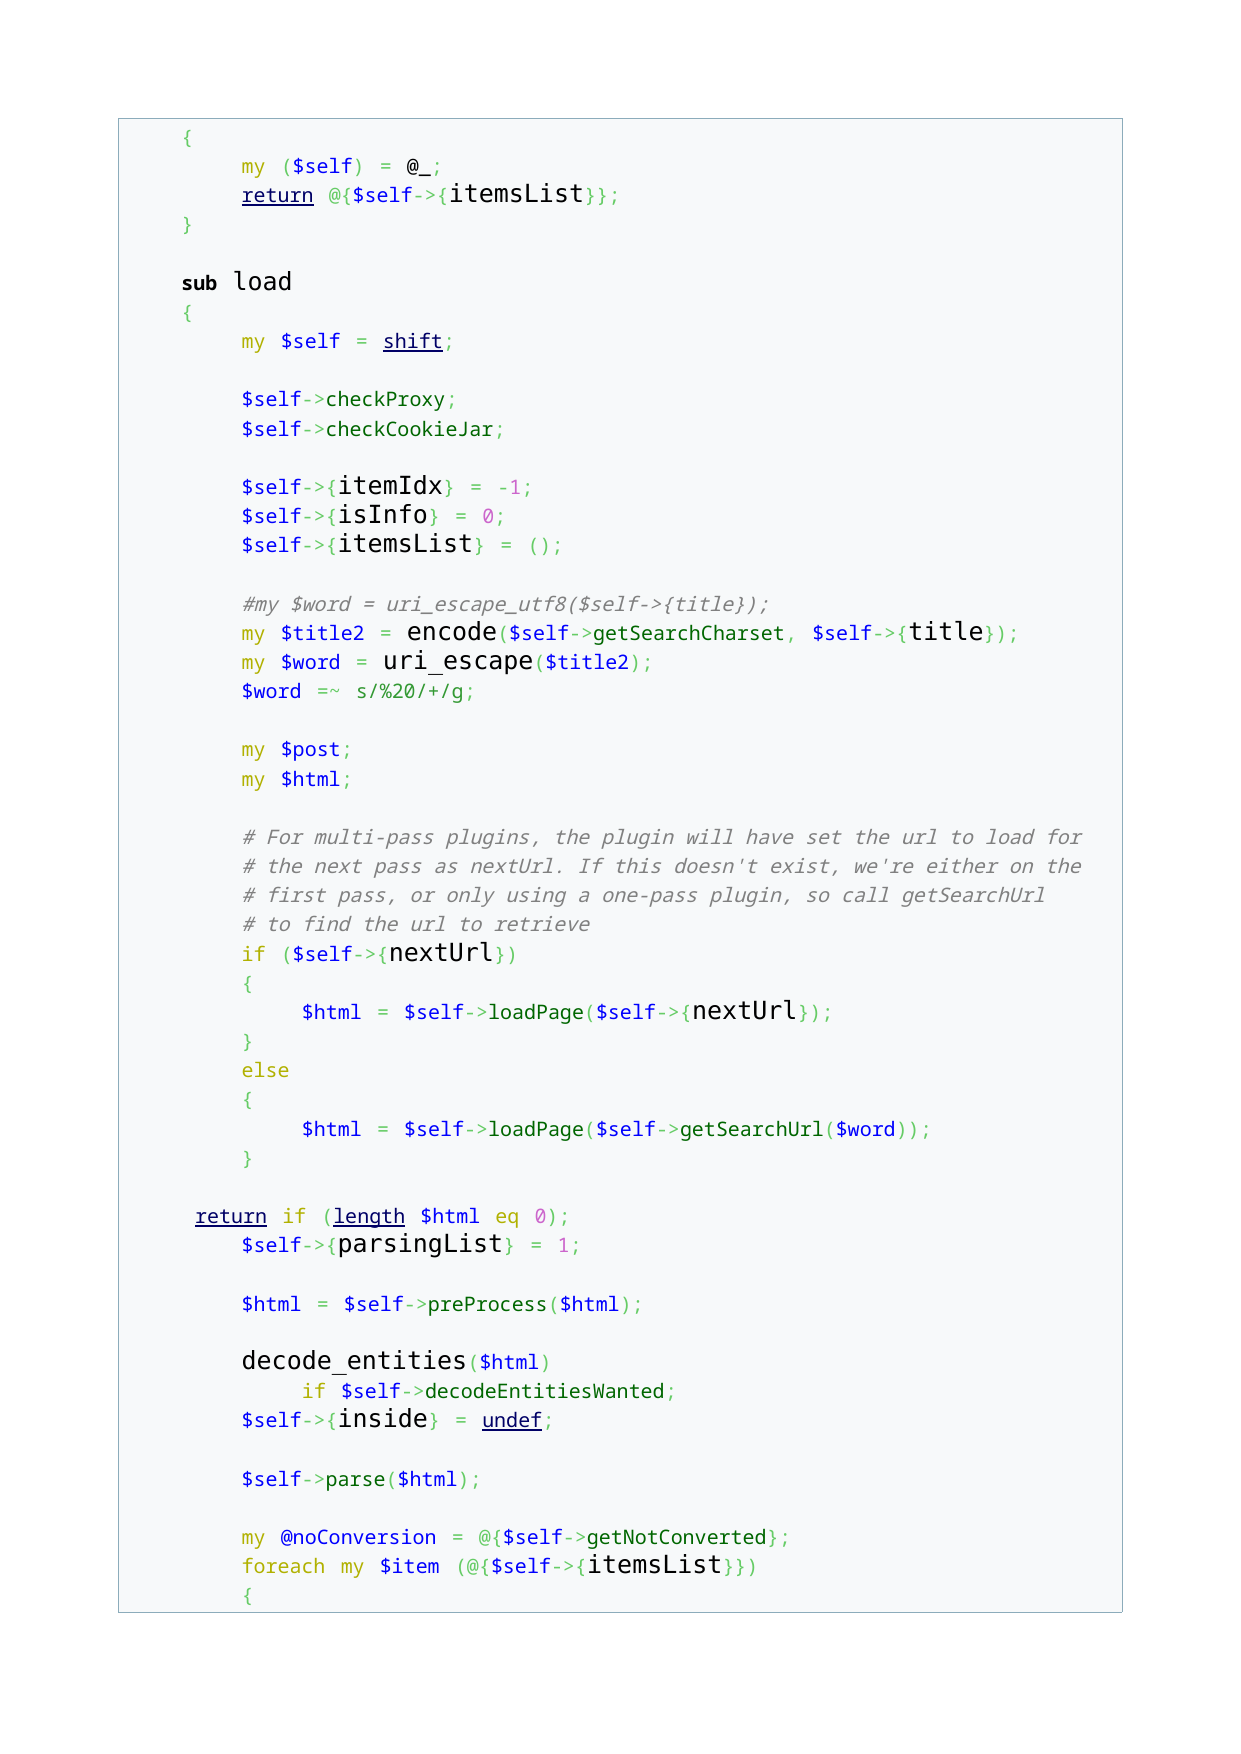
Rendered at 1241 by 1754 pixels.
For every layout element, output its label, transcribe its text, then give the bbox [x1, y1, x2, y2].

table_header { my ($self) = @_; return @{$self->{itemsList}}; } sub load { my $self = shift; $self->checkProxy; $self->checkCookieJar; $self->{itemIdx} = -1; $self->{isInfo} = 0; $self->{itemsList} = (); #my $word = uri_escape_utf8($self->{title}); my $title2 = encode($self->getSearchCharset, $self->{title}); my $word = uri_escape($title2); $word =~ s/%20/+/g; my $post; my $html; # For multi-pass plugins, the plugin will have set the url to load for # the next pass as nextUrl. If this doesn't exist, we're either on the # first pass, or only using a one-pass plugin, so call getSearchUrl # to find the url to retrieve if ($self->{nextUrl}) { $html = $self->loadPage($self->{nextUrl}); } else { $html = $self->loadPage($self->getSearchUrl($word)); } return if (length $html eq 0); $self->{parsingList} = 1; $html = $self->preProcess($html); decode_entities($html) if $self->decodeEntitiesWanted; $self->{inside} = undef; $self->parse($html); my @noConversion = @{$self->getNotConverted}; foreach my $item (@{$self->{itemsList}}) { [119, 119, 1122, 1612]
